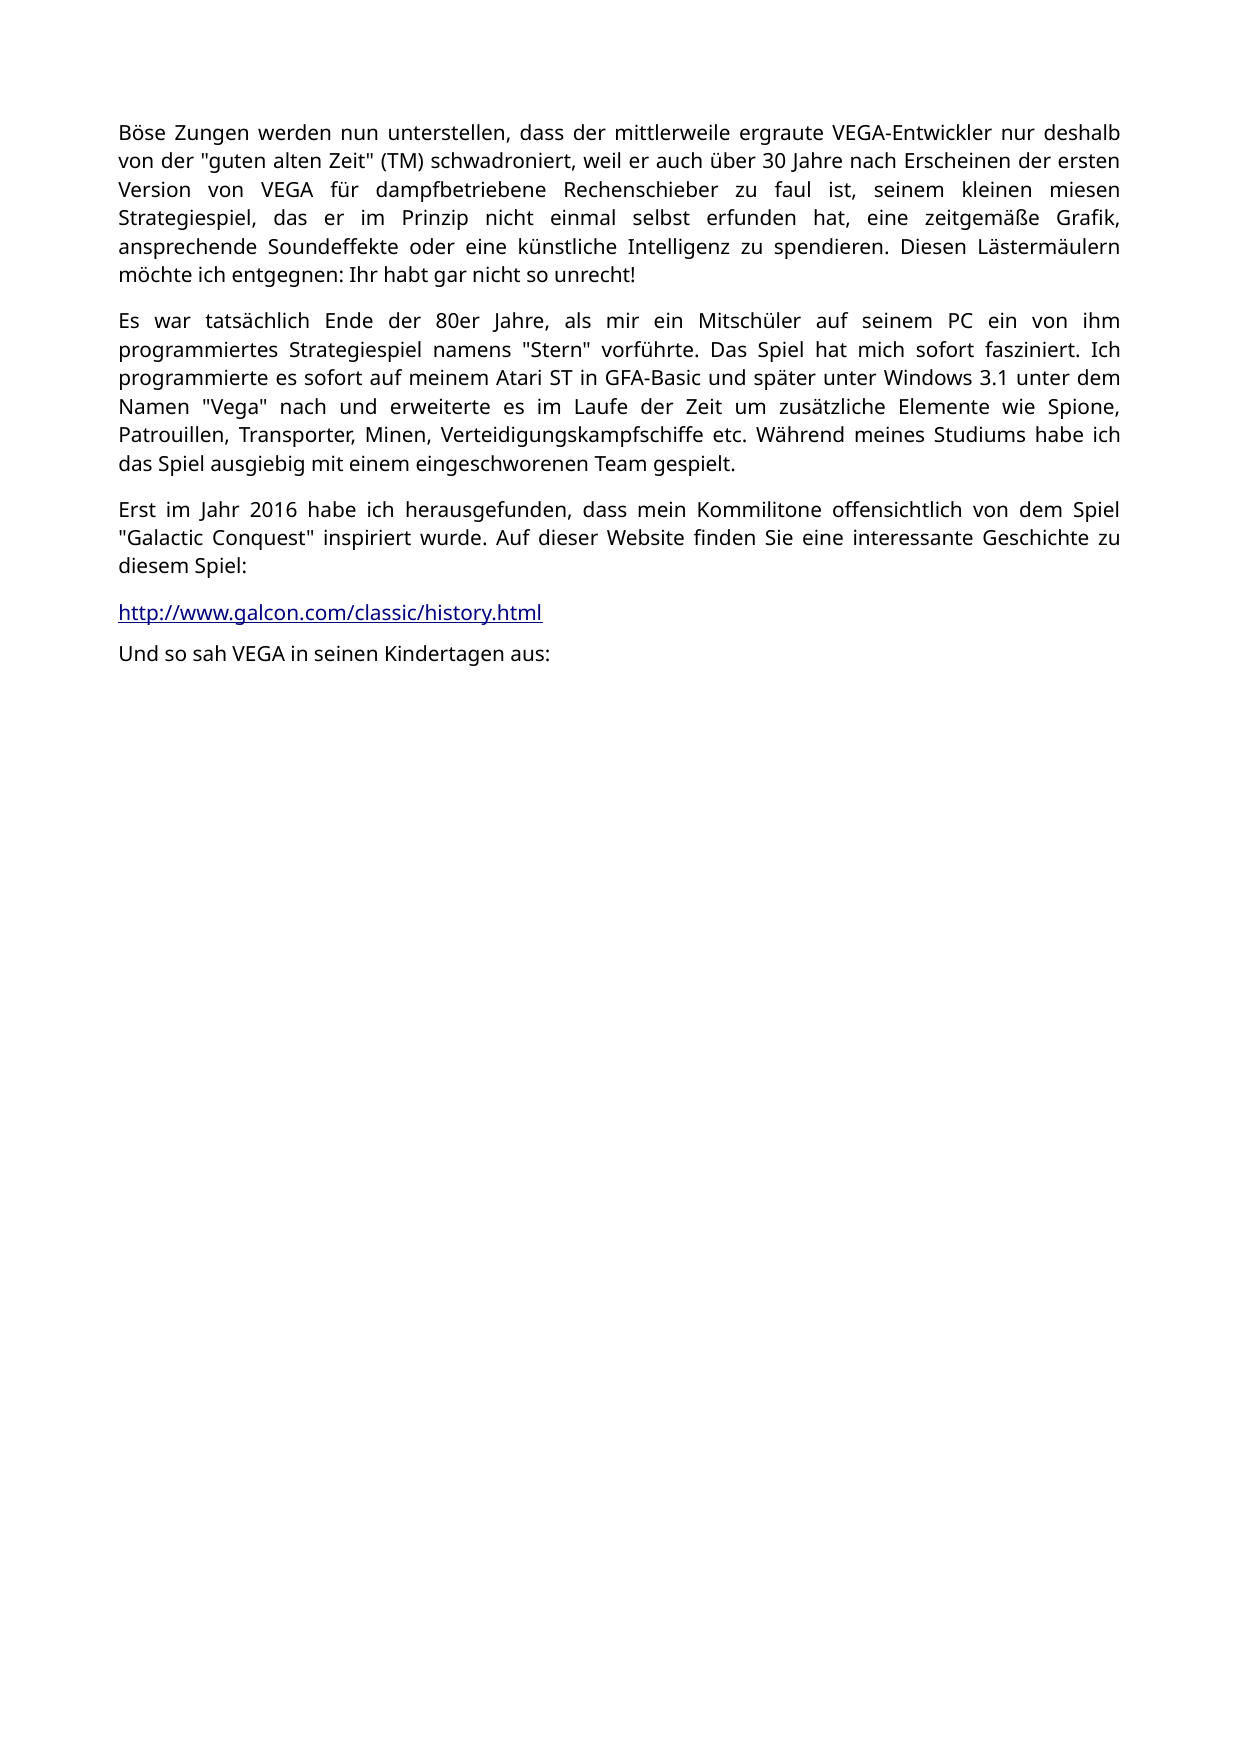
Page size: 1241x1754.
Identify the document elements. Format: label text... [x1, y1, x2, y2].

text Erst im Jahr 2016 habe ich herausgefunden, dass mein Kommilitone offensichtlich von dem Spiel "Galactic Conquest" inspiriert wurde. Auf dieser Website finden Sie eine interessante Geschichte zu diesem Spiel: [118, 495, 1122, 580]
text Es war tatsächlich Ende der 80er Jahre, als mir ein Mitschüler auf seinem PC ein von ihm programmiertes Strategiespiel namens "Stern" vorführte. Das Spiel hat mich sofort fasziniert. Ich programmierte es sofort auf meinem Atari ST in GFA-Basic und später unter Windows 3.1 unter dem Namen "Vega" nach und erweiterte es im Laufe der Zeit um zusätzliche Elemente wie Spione, Patrouillen, Transporter, Minen, Verteidigungskampfschiffe etc. Während meines Studiums habe ich das Spiel ausgiebig mit einem eingeschworenen Team gespielt. [118, 306, 1122, 477]
text http://www.galcon.com/classic/history.html [118, 598, 1122, 626]
text Und so sah VEGA in seinen Kindertagen aus: [118, 639, 1122, 667]
text Böse Zungen werden nun unterstellen, dass der mittlerweile ergraute VEGA-Entwickler nur deshalb von der "guten alten Zeit" (TM) schwadroniert, weil er auch über 30 Jahre nach Erscheinen der ersten Version von VEGA für dampfbetriebene Rechenschieber zu faul ist, seinem kleinen miesen Strategiespiel, das er im Prinzip nicht einmal selbst erfunden hat, eine zeitgemäße Grafik, ansprechende Soundeffekte oder eine künstliche Intelligenz zu spendieren. Diesen Lästermäulern möchte ich entgegnen: Ihr habt gar nicht so unrecht! [118, 118, 1122, 289]
